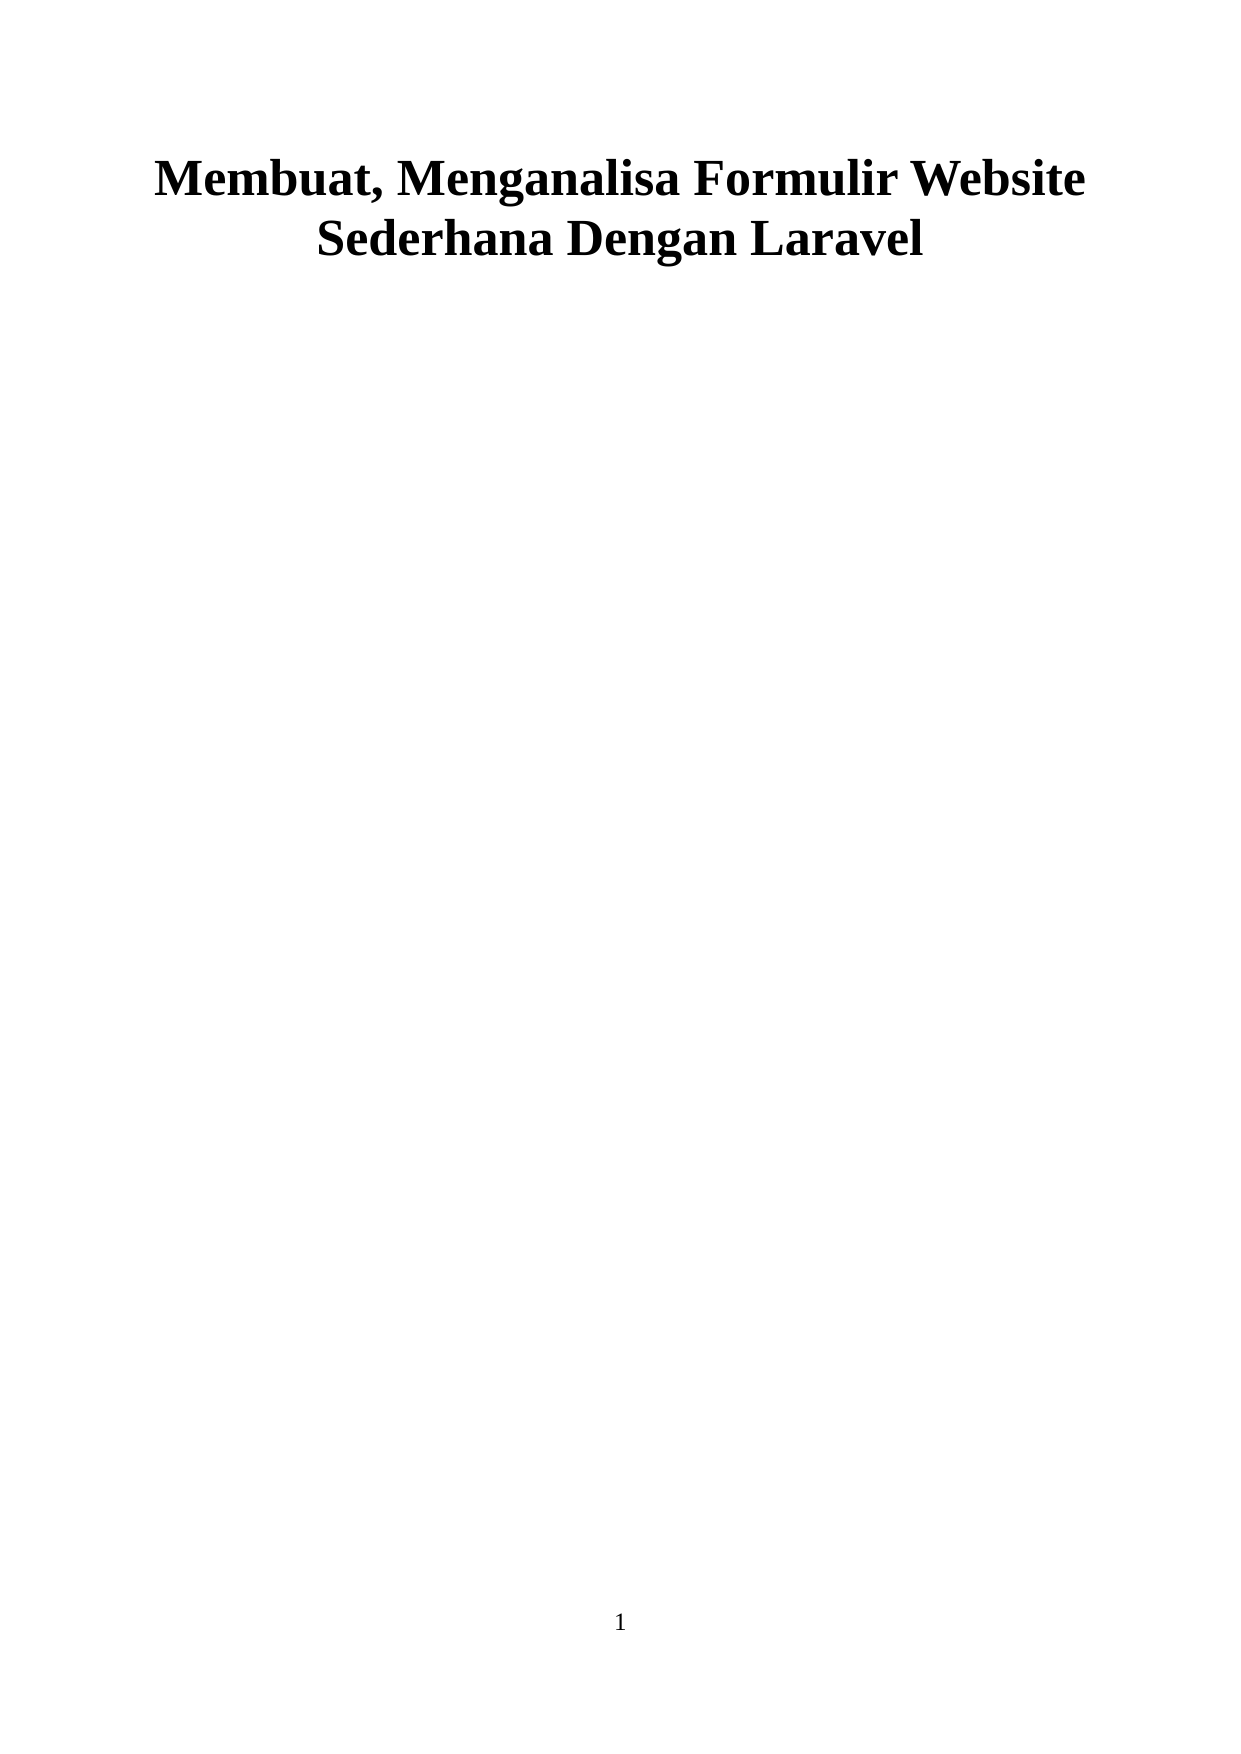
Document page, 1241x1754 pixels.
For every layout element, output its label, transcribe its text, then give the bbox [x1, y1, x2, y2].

text Membuat, Menganalisa Formulir Website Sederhana Dengan Laravel [118, 147, 1122, 267]
